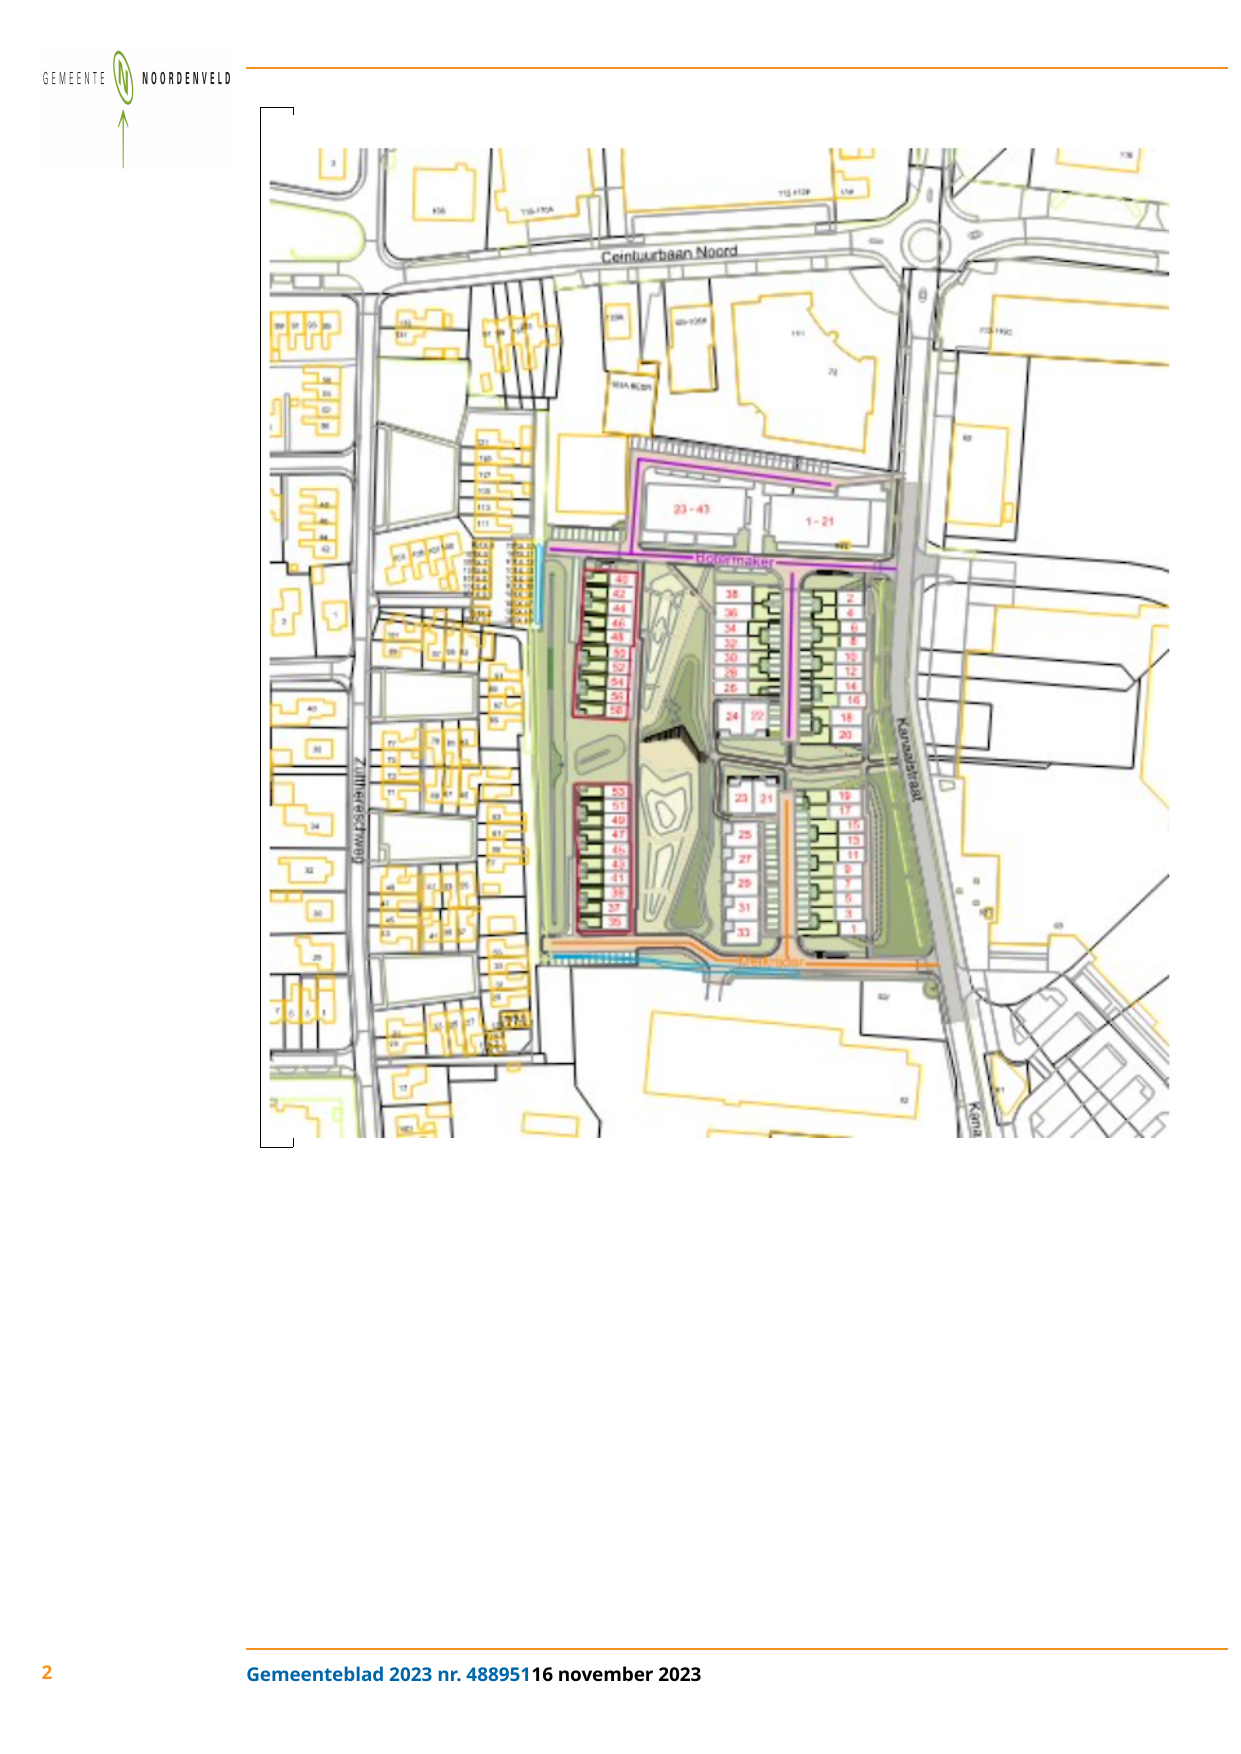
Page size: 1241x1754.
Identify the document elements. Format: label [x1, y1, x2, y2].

picture [268, 115, 1173, 1138]
picture [41, 47, 231, 172]
